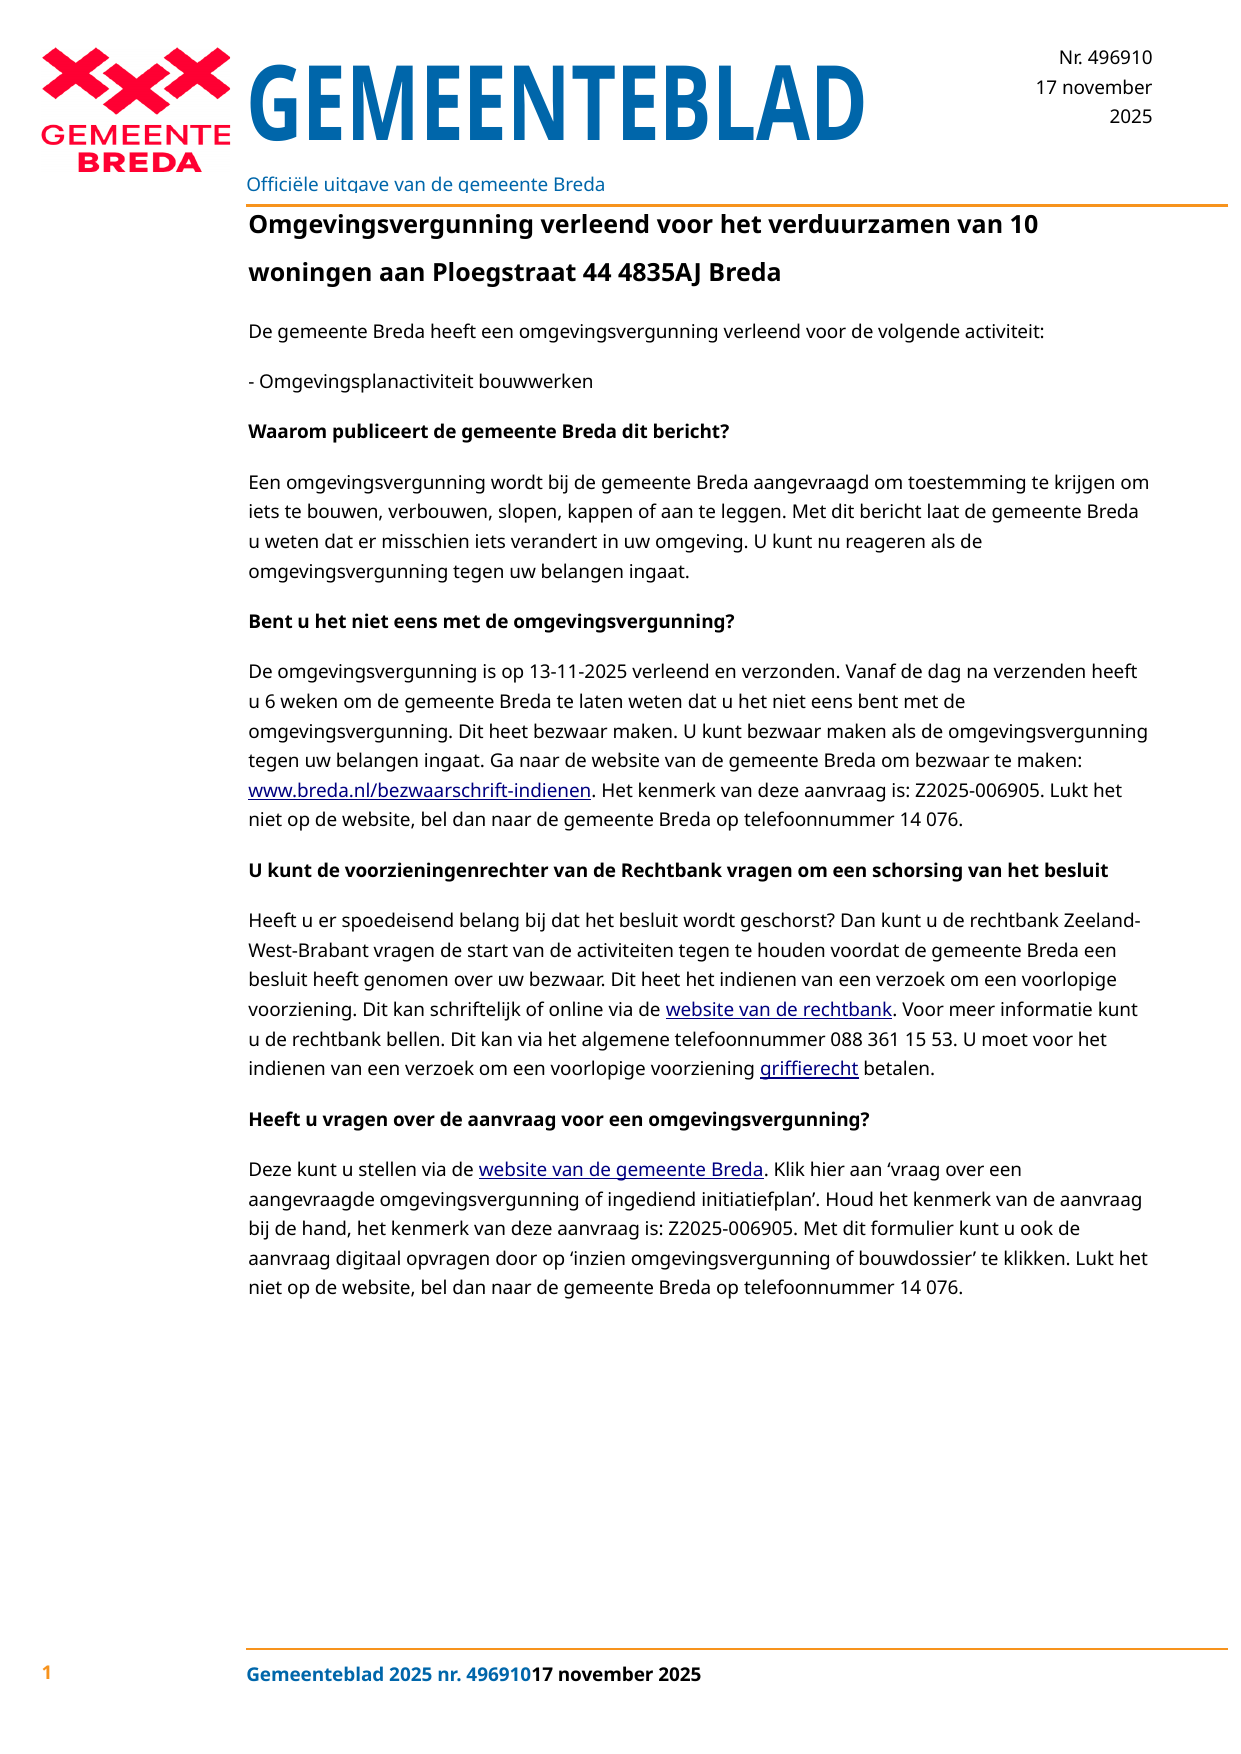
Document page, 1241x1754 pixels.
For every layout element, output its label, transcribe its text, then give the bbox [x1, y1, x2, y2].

picture [41, 47, 231, 172]
text Heeft u vragen over de aanvraag voor een omgevingsvergunning? [248, 1106, 1152, 1132]
text Waarom publiceert de gemeente Breda dit bericht? [248, 419, 1152, 444]
text - Omgevingsplanactiviteit bouwwerken [248, 368, 1152, 394]
text Bent u het niet eens met de omgevingsvergunning? [248, 608, 1152, 634]
text Omgevingsvergunning verleend voor het verduurzamen van 10 woningen aan Ploegstraat 44 4835AJ Breda [248, 207, 1152, 288]
text De gemeente Breda heeft een omgevingsvergunning verleend voor de volgende activiteit: [248, 318, 1152, 344]
text U kunt de voorzieningenrechter van de Rechtbank vragen om een schorsing van het besluit [248, 857, 1152, 883]
text Deze kunt u stellen via de website van de gemeente Breda. Klik hier aan ‘vraag over een aangevraagde omgevingsvergunning of ingediend initiatiefplan’. Houd het kenmerk van de aanvraag bij de hand, het kenmerk van deze aanvraag is: Z2025-006905. Met dit formulier kunt u ook de aanvraag digitaal opvragen door op ‘inzien omgevingsvergunning of bouwdossier’ te klikken. Lukt het niet op de website, bel dan naar de gemeente Breda op telefoonnummer 14 076. [248, 1156, 1152, 1300]
text Een omgevingsvergunning wordt bij de gemeente Breda aangevraagd om toestemming te krijgen om iets te bouwen, verbouwen, slopen, kappen of aan te leggen. Met dit bericht laat de gemeente Breda u weten dat er misschien iets verandert in uw omgeving. U kunt nu reageren als de omgevingsvergunning tegen uw belangen ingaat. [248, 469, 1152, 584]
text Heeft u er spoedeisend belang bij dat het besluit wordt geschorst? Dan kunt u de rechtbank Zeeland-West-Brabant vragen de start van de activiteiten tegen te houden voordat de gemeente Breda een besluit heeft genomen over uw bezwaar. Dit heet het indienen van een verzoek om een voorlopige voorziening. Dit kan schriftelijk of online via de website van de rechtbank. Voor meer informatie kunt u de rechtbank bellen. Dit kan via het algemene telefoonnummer 088 361 15 53. U moet voor het indienen van een verzoek om een voorlopige voorziening griffierecht betalen. [248, 907, 1152, 1081]
text De omgevingsvergunning is op 13-11-2025 verleend en verzonden. Vanaf de dag na verzenden heeft u 6 weken om de gemeente Breda te laten weten dat u het niet eens bent met de omgevingsvergunning. Dit heet bezwaar maken. U kunt bezwaar maken als de omgevingsvergunning tegen uw belangen ingaat. Ga naar de website van de gemeente Breda om bezwaar te maken: www.breda.nl/bezwaarschrift-indienen. Het kenmerk van deze aanvraag is: Z2025-006905. Lukt het niet op de website, bel dan naar de gemeente Breda op telefoonnummer 14 076. [248, 659, 1152, 832]
